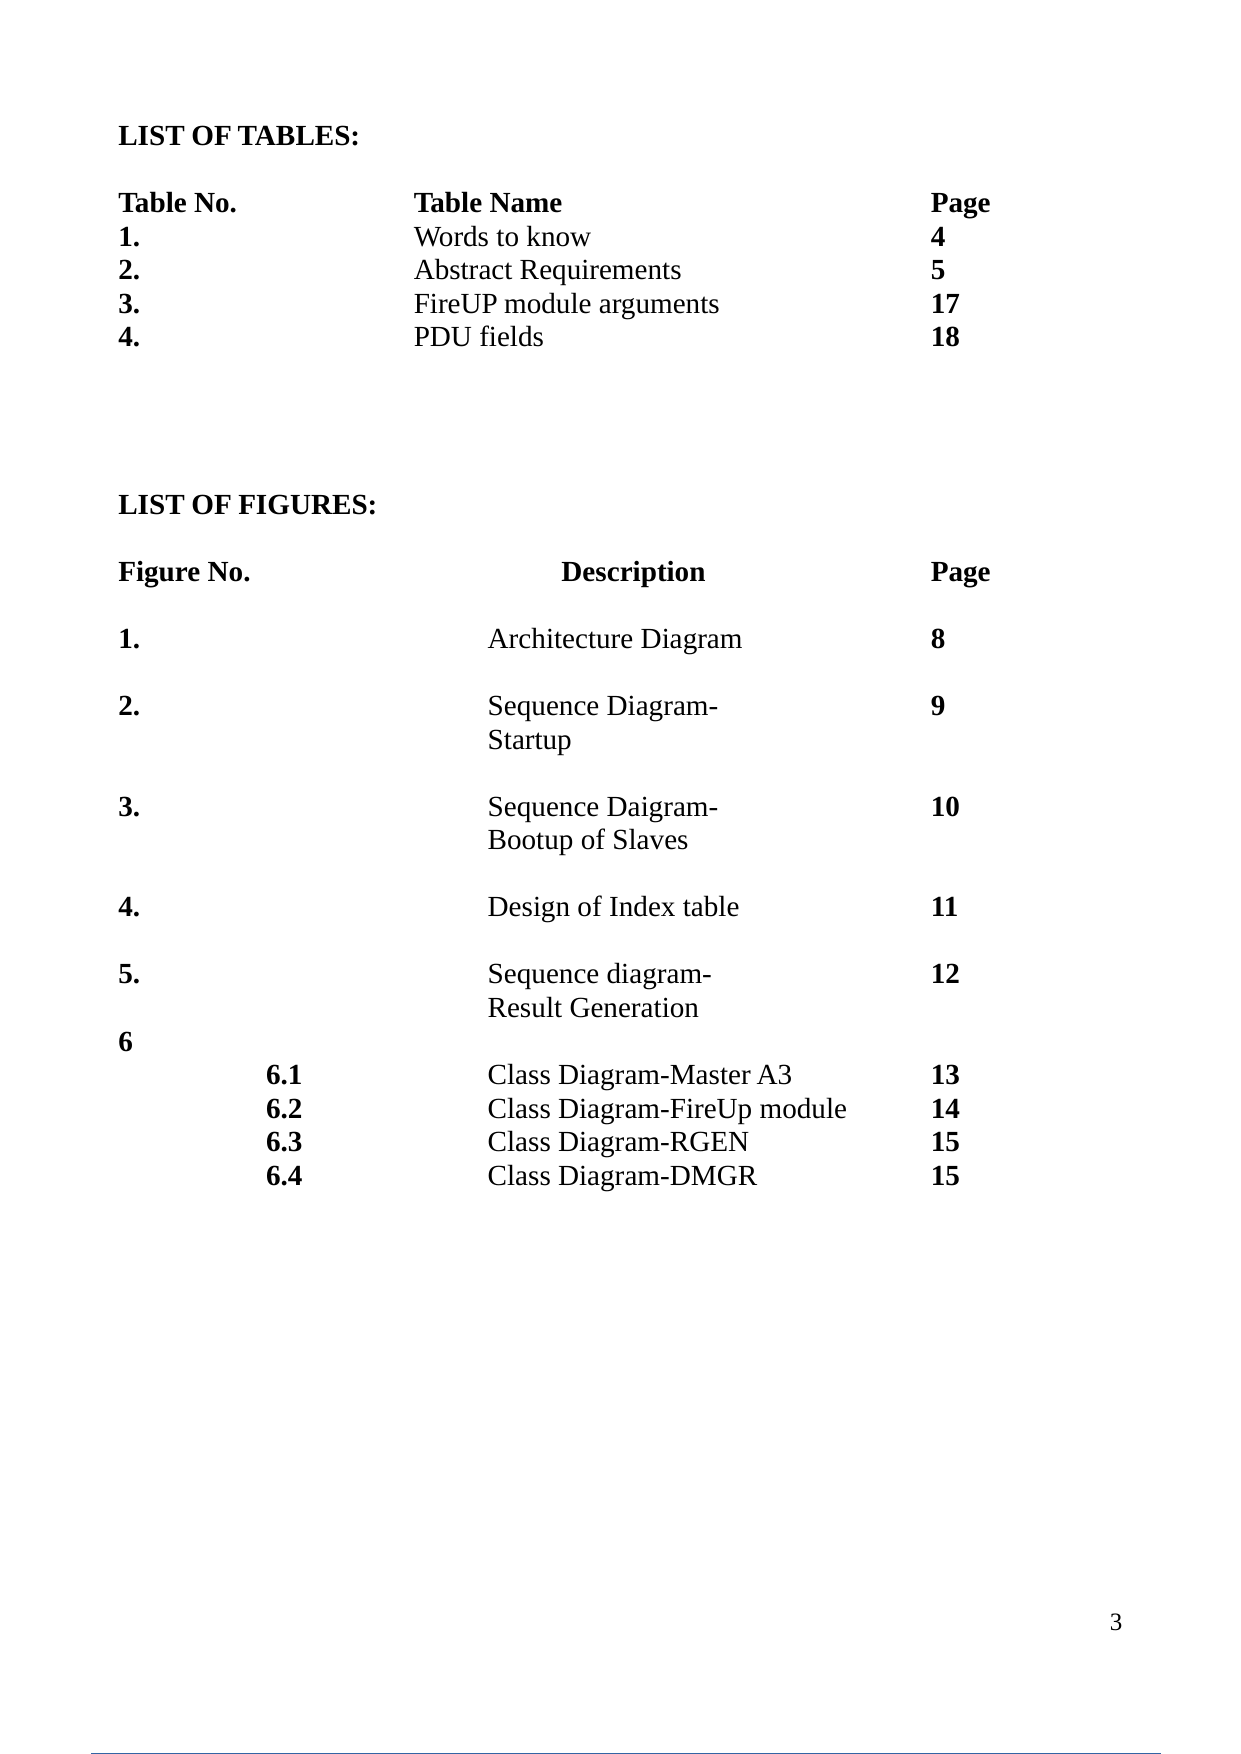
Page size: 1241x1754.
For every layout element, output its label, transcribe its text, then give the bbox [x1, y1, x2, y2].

text 4. PDU fields 18 [118, 319, 1122, 353]
text Figure No. Description Page [118, 554, 1122, 588]
text 3. Sequence Daigram- 10 [118, 789, 1122, 822]
text Table No. Table Name Page [118, 185, 1122, 219]
text 6.2 Class Diagram-FireUp module 14 [118, 1091, 1122, 1124]
text Bootup of Slaves [118, 822, 1122, 856]
text LIST OF FIGURES: [118, 487, 1122, 521]
text Startup [118, 722, 1122, 755]
text 6.1 Class Diagram-Master A3 13 [118, 1057, 1122, 1091]
text 6.3 Class Diagram-RGEN 15 [118, 1124, 1122, 1158]
text 5. Sequence diagram- 12 [118, 957, 1122, 990]
text 2. Sequence Diagram- 9 [118, 688, 1122, 722]
text 4. Design of Index table 11 [118, 889, 1122, 923]
text 6.4 Class Diagram-DMGR 15 [118, 1158, 1122, 1191]
text 3. FireUP module arguments 17 [118, 286, 1122, 319]
text 6 [118, 1024, 1122, 1057]
text 1. Words to know 4 [118, 219, 1122, 252]
text Result Generation [118, 990, 1122, 1024]
text 1. Architecture Diagram 8 [118, 621, 1122, 655]
text LIST OF TABLES: [118, 118, 1122, 152]
text 2. Abstract Requirements 5 [118, 252, 1122, 286]
